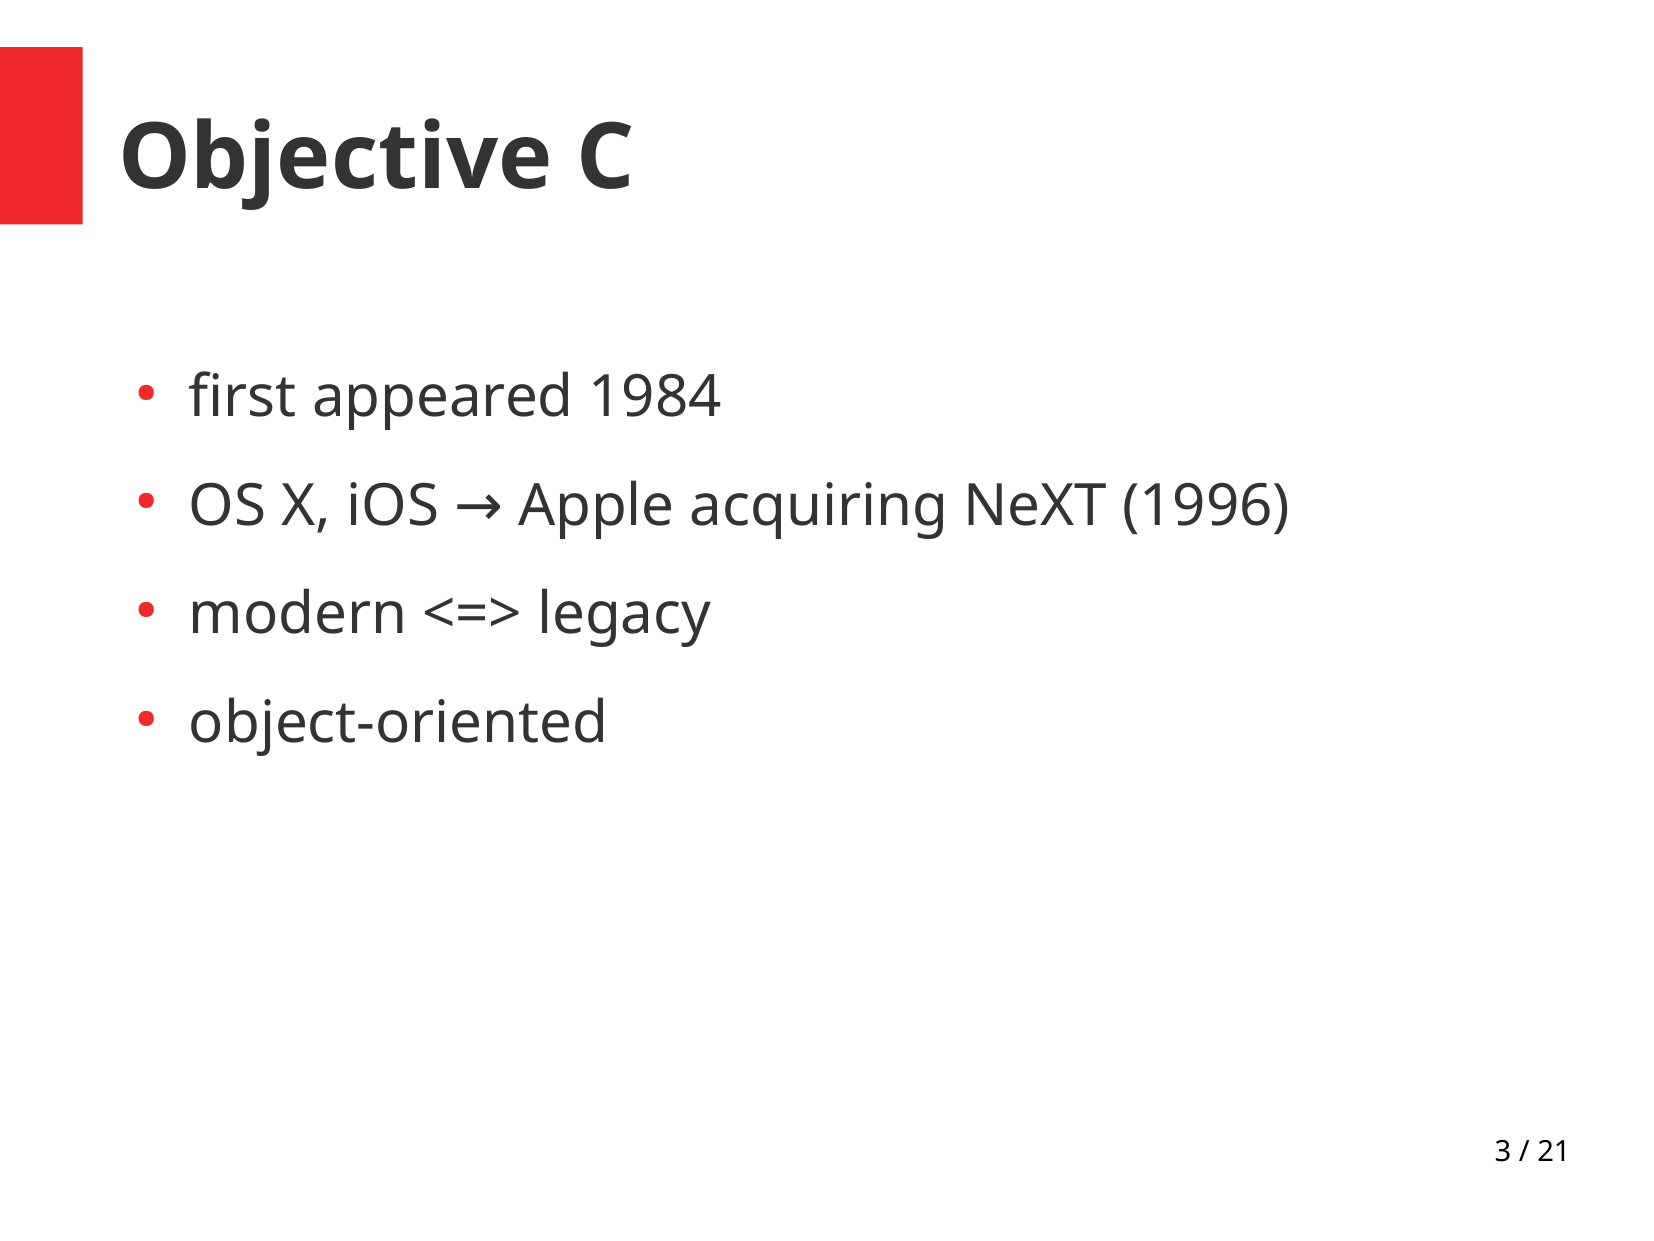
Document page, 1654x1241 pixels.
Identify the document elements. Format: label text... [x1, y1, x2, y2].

list first appeared 1984 OS X, iOS → Apple acquiring NeXT (1996) modern <=> legacy object-oriented [118, 354, 1536, 1074]
title Objective C [118, 49, 1571, 257]
